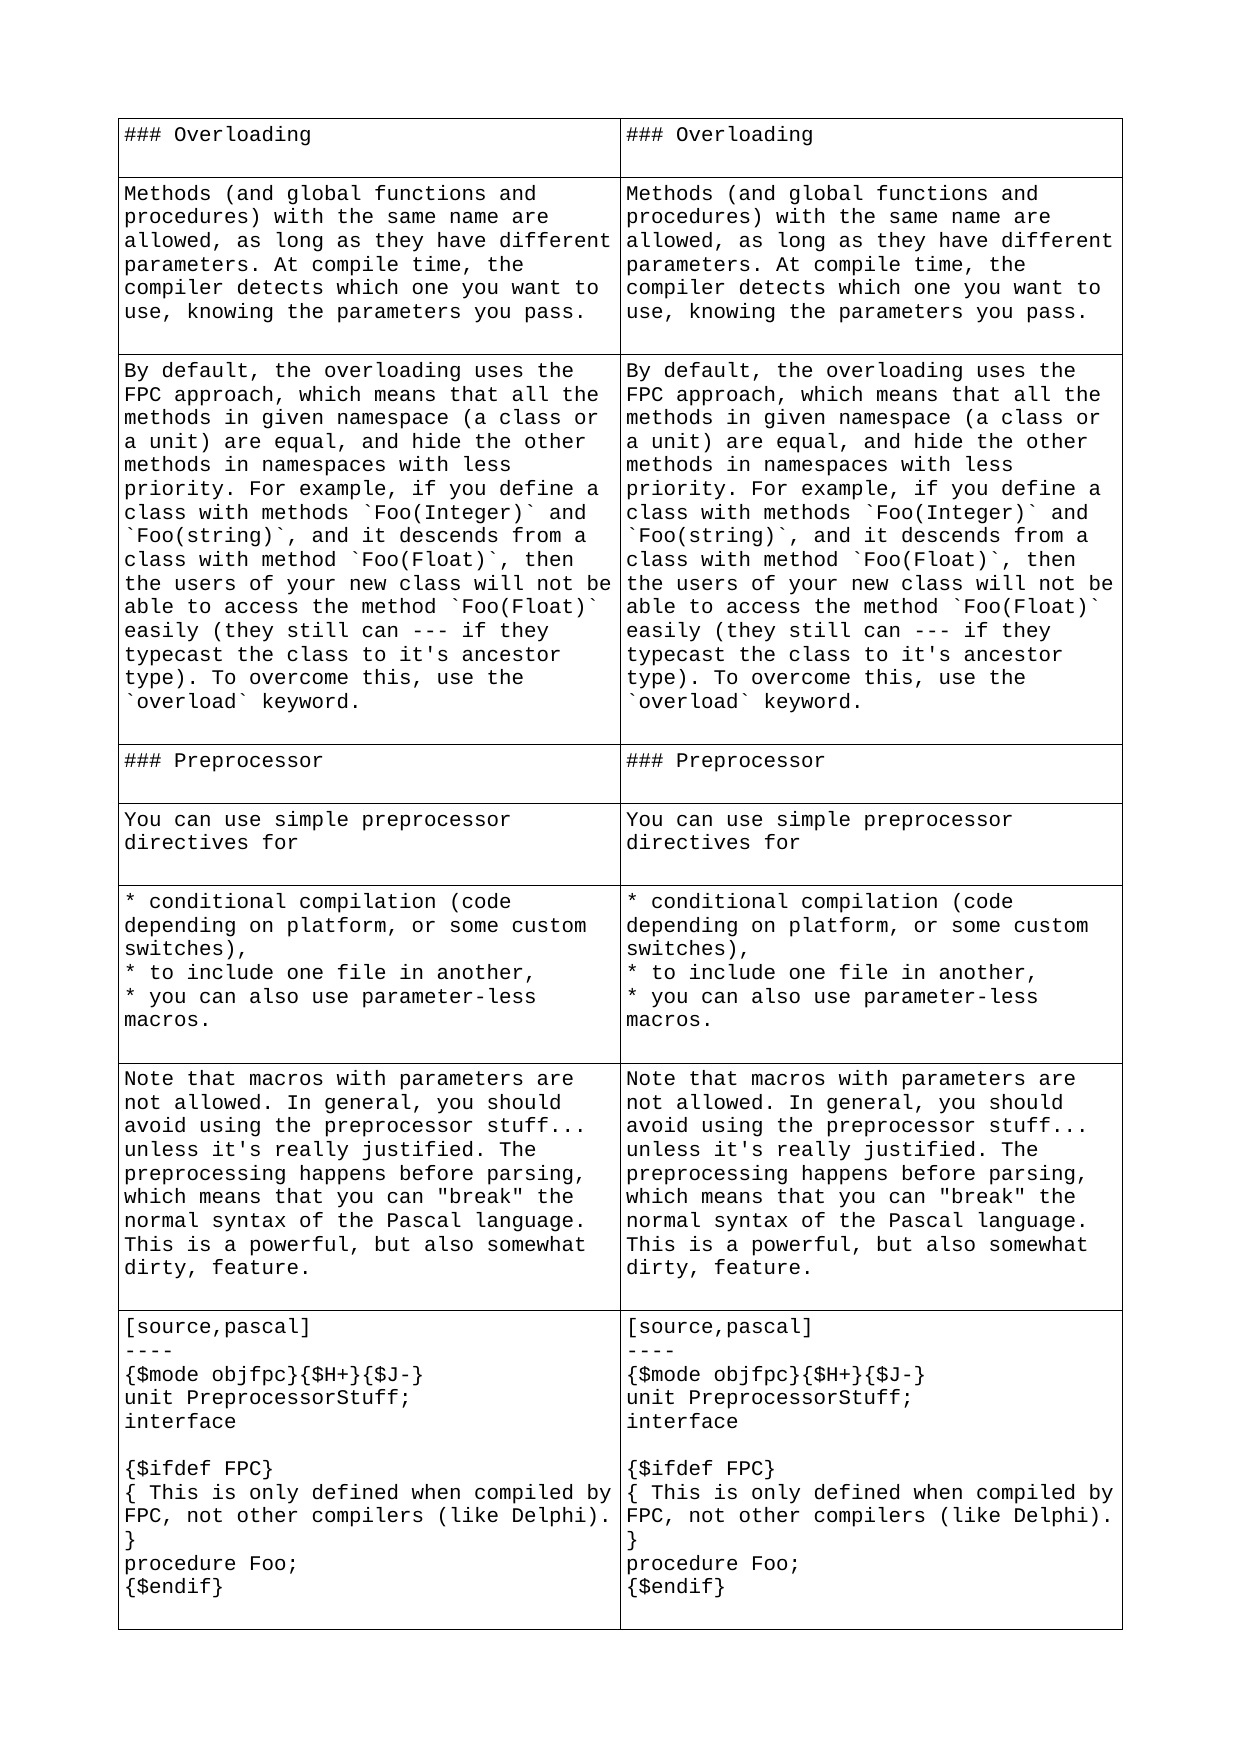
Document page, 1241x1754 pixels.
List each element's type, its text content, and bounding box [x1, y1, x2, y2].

table_cell Note that macros with parameters are not allowed. In general, you should avoid using the preprocessor stuff... unless it's really justified. The preprocessing happens before parsing, which means that you can "break" the normal syntax of the Pascal language. This is a powerful, but also somewhat dirty, feature. [119, 1064, 620, 1310]
table_cell ### Preprocessor [621, 745, 1122, 803]
table_cell Methods (and global functions and procedures) with the same name are allowed, as long as they have different parameters. At compile time, the compiler detects which one you want to use, knowing the parameters you pass. [119, 178, 620, 354]
table_cell You can use simple preprocessor directives for [621, 804, 1122, 885]
table_cell Methods (and global functions and procedures) with the same name are allowed, as long as they have different parameters. At compile time, the compiler detects which one you want to use, knowing the parameters you pass. [621, 178, 1122, 354]
table_cell ### Preprocessor [119, 745, 620, 803]
table_cell You can use simple preprocessor directives for [119, 804, 620, 885]
table_cell Note that macros with parameters are not allowed. In general, you should avoid using the preprocessor stuff... unless it's really justified. The preprocessing happens before parsing, which means that you can "break" the normal syntax of the Pascal language. This is a powerful, but also somewhat dirty, feature. [621, 1064, 1122, 1310]
table_cell ### Overloading [621, 119, 1122, 177]
table_cell ### Overloading [119, 119, 620, 177]
table_cell By default, the overloading uses the FPC approach, which means that all the methods in given namespace (a class or a unit) are equal, and hide the other methods in namespaces with less priority. For example, if you define a class with methods `Foo(Integer)` and `Foo(string)`, and it descends from a class with method `Foo(Float)`, then the users of your new class will not be able to access the method `Foo(Float)` easily (they still can --- if they typecast the class to it's ancestor type). To overcome this, use the `overload` keyword. [119, 355, 620, 744]
table_cell * conditional compilation (code depending on platform, or some custom switches), * to include one file in another, * you can also use parameter-less macros. [621, 886, 1122, 1062]
table_cell * conditional compilation (code depending on platform, or some custom switches), * to include one file in another, * you can also use parameter-less macros. [119, 886, 620, 1062]
table_cell [source,pascal] ---- {$mode objfpc}{$H+}{$J-} unit PreprocessorStuff; interface {$ifdef FPC} { This is only defined when compiled by FPC, not other compilers (like Delphi). } procedure Foo; {$endif} [119, 1311, 620, 1629]
table_cell [source,pascal] ---- {$mode objfpc}{$H+}{$J-} unit PreprocessorStuff; interface {$ifdef FPC} { This is only defined when compiled by FPC, not other compilers (like Delphi). } procedure Foo; {$endif} [621, 1311, 1122, 1629]
table_cell By default, the overloading uses the FPC approach, which means that all the methods in given namespace (a class or a unit) are equal, and hide the other methods in namespaces with less priority. For example, if you define a class with methods `Foo(Integer)` and `Foo(string)`, and it descends from a class with method `Foo(Float)`, then the users of your new class will not be able to access the method `Foo(Float)` easily (they still can --- if they typecast the class to it's ancestor type). To overcome this, use the `overload` keyword. [621, 355, 1122, 744]
